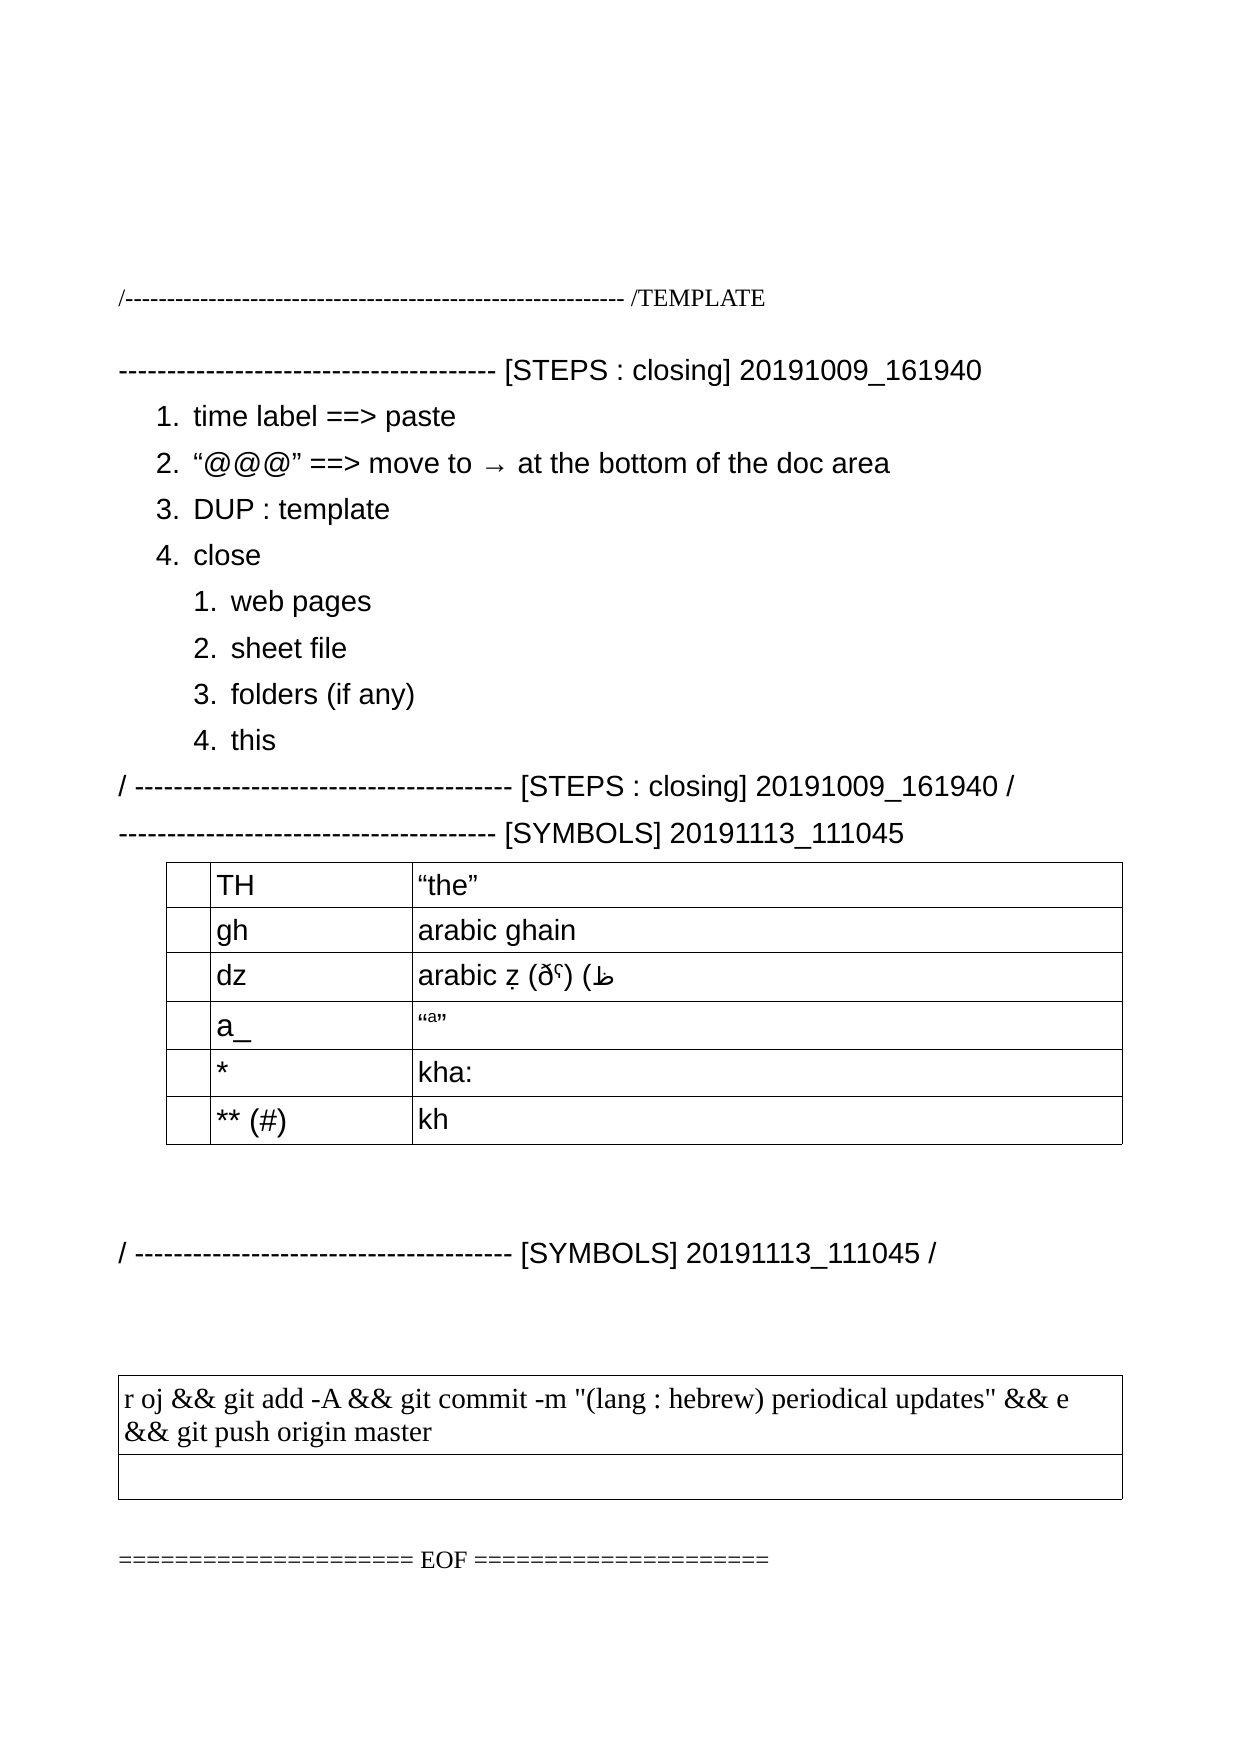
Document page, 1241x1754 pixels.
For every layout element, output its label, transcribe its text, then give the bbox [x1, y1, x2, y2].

list time label ==> paste [156, 399, 1122, 433]
table_cell kha: [413, 1050, 1122, 1096]
table_cell a_ [211, 1002, 412, 1049]
text --------------------------------------- [STEPS : closing] 20191009_161940 [118, 353, 1122, 387]
table_cell [167, 1050, 210, 1096]
table_cell kh [413, 1097, 1122, 1144]
list DUP : template [156, 492, 1122, 525]
table_header “the” [413, 863, 1122, 907]
table_cell ** (#) [211, 1097, 412, 1144]
table_cell dz [211, 953, 412, 1001]
table_header [167, 863, 210, 907]
table_cell gh [211, 908, 412, 952]
table_header TH [211, 863, 412, 907]
list “@@@” ==> move to → at the bottom of the doc area [156, 446, 1122, 479]
list this [193, 723, 1122, 757]
table_cell arabic ghain [413, 908, 1122, 952]
table_cell * [211, 1050, 412, 1096]
list close [156, 538, 1122, 572]
table_cell arabic ẓ (ðˁ) (ظ [413, 953, 1122, 1001]
text ===================== EOF ===================== [118, 1545, 1122, 1574]
text / --------------------------------------- [SYMBOLS] 20191113_111045 / [118, 1236, 1122, 1270]
table_cell [167, 1002, 210, 1049]
table_cell [167, 1097, 210, 1144]
list sheet file [193, 631, 1122, 664]
table_cell “a” [413, 1002, 1122, 1049]
table_cell [119, 1455, 1122, 1499]
table_header r oj && git add -A && git commit -m "(lang : hebrew) periodical updates" && e && git push origin master [119, 1376, 1122, 1454]
text --------------------------------------- [SYMBOLS] 20191113_111045 [118, 816, 1122, 849]
table_cell [167, 908, 210, 952]
table_cell [167, 953, 210, 1001]
text /------------------------------------------------------------ /TEMPLATE [118, 283, 1122, 312]
text / --------------------------------------- [STEPS : closing] 20191009_161940 / [118, 769, 1122, 803]
list folders (if any) [193, 677, 1122, 710]
list web pages [193, 584, 1122, 618]
